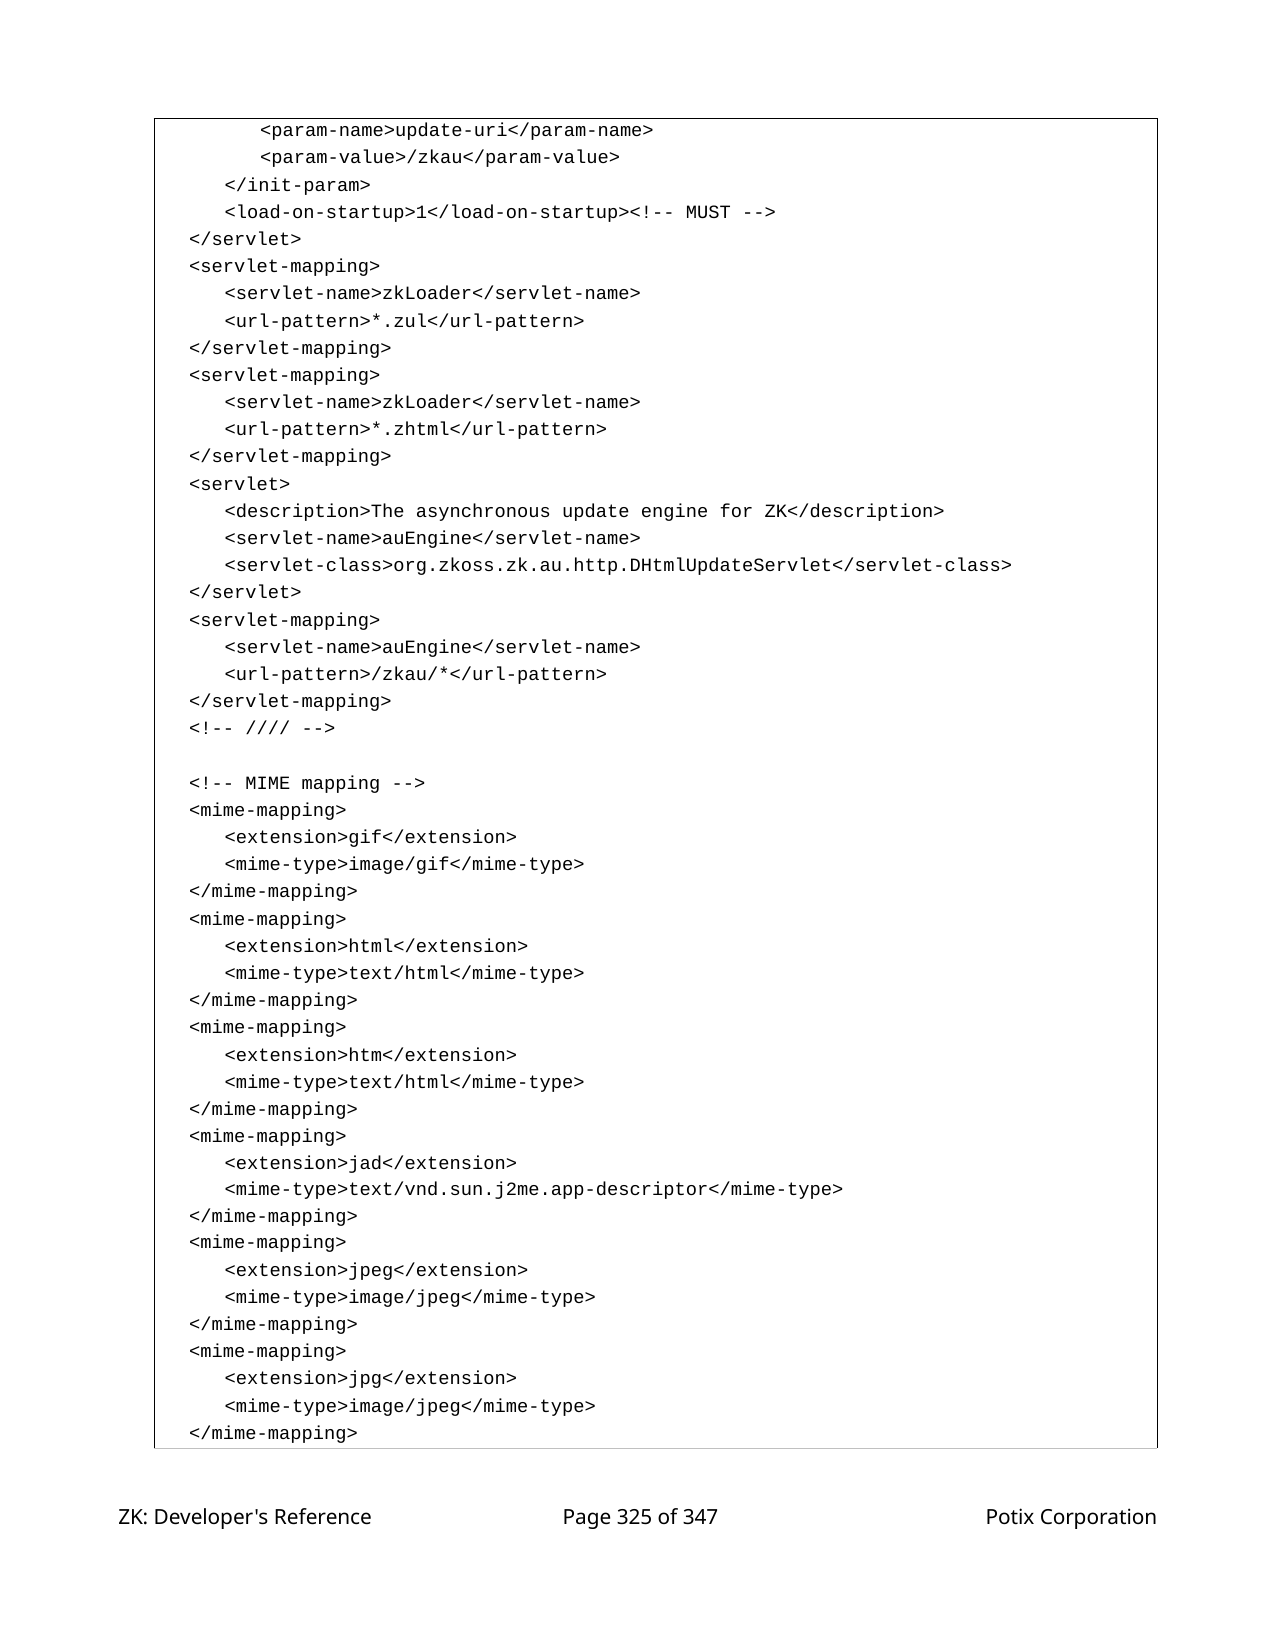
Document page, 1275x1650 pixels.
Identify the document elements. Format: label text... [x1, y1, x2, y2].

text <!-- //// --> [155, 716, 1157, 741]
text <url-pattern>*.zul</url-pattern> [155, 308, 1157, 333]
text </mime-mapping> [155, 1421, 1157, 1448]
text <mime-mapping> [155, 1339, 1157, 1363]
text <mime-mapping> [155, 798, 1157, 822]
text <servlet-name>auEngine</servlet-name> [155, 526, 1157, 550]
text <servlet-mapping> [155, 607, 1157, 632]
text <url-pattern>/zkau/*</url-pattern> [155, 662, 1157, 686]
text </servlet> [155, 227, 1157, 251]
text </mime-mapping> [155, 1097, 1157, 1121]
text <extension>jpeg</extension> [155, 1257, 1157, 1282]
text <extension>gif</extension> [155, 825, 1157, 849]
text <!-- MIME mapping --> [155, 771, 1157, 795]
text </servlet-mapping> [155, 444, 1157, 469]
text <load-on-startup>1</load-on-startup><!-- MUST --> [155, 200, 1157, 224]
text <param-name>update-uri</param-name> [155, 119, 1157, 142]
text </servlet> [155, 580, 1157, 604]
text <mime-type>text/html</mime-type> [155, 1070, 1157, 1094]
text <description>The asynchronous update engine for ZK</description> [155, 499, 1157, 523]
text <servlet-mapping> [155, 363, 1157, 387]
text <param-value>/zkau</param-value> [155, 145, 1157, 169]
text </mime-mapping> [155, 988, 1157, 1012]
text </mime-mapping> [155, 879, 1157, 904]
text <extension>jpg</extension> [155, 1366, 1157, 1391]
text <servlet-name>zkLoader</servlet-name> [155, 390, 1157, 414]
text <extension>html</extension> [155, 934, 1157, 958]
text <extension>htm</extension> [155, 1042, 1157, 1067]
text <mime-mapping> <extension>jad</extension> <mime-type>text/vnd.sun.j2me.app-descriptor</mime-type> </mime-mapping> <mime-mapping> [155, 1124, 1157, 1254]
text <servlet-name>auEngine</servlet-name> [155, 635, 1157, 659]
text </mime-mapping> [155, 1312, 1157, 1336]
text <mime-type>image/jpeg</mime-type> [155, 1285, 1157, 1309]
text <mime-type>image/gif</mime-type> [155, 852, 1157, 876]
text </init-param> [155, 172, 1157, 197]
text <mime-type>text/html</mime-type> [155, 961, 1157, 985]
text <mime-type>image/jpeg</mime-type> [155, 1393, 1157, 1418]
text <mime-mapping> [155, 1015, 1157, 1039]
text <servlet-name>zkLoader</servlet-name> [155, 281, 1157, 306]
text <servlet> [155, 472, 1157, 496]
text <servlet-class>org.zkoss.zk.au.http.DHtmlUpdateServlet</servlet-class> [155, 553, 1157, 577]
text <servlet-mapping> [155, 254, 1157, 278]
text <url-pattern>*.zhtml</url-pattern> [155, 417, 1157, 441]
text <mime-mapping> [155, 907, 1157, 931]
text </servlet-mapping> [155, 336, 1157, 360]
text </servlet-mapping> [155, 689, 1157, 713]
